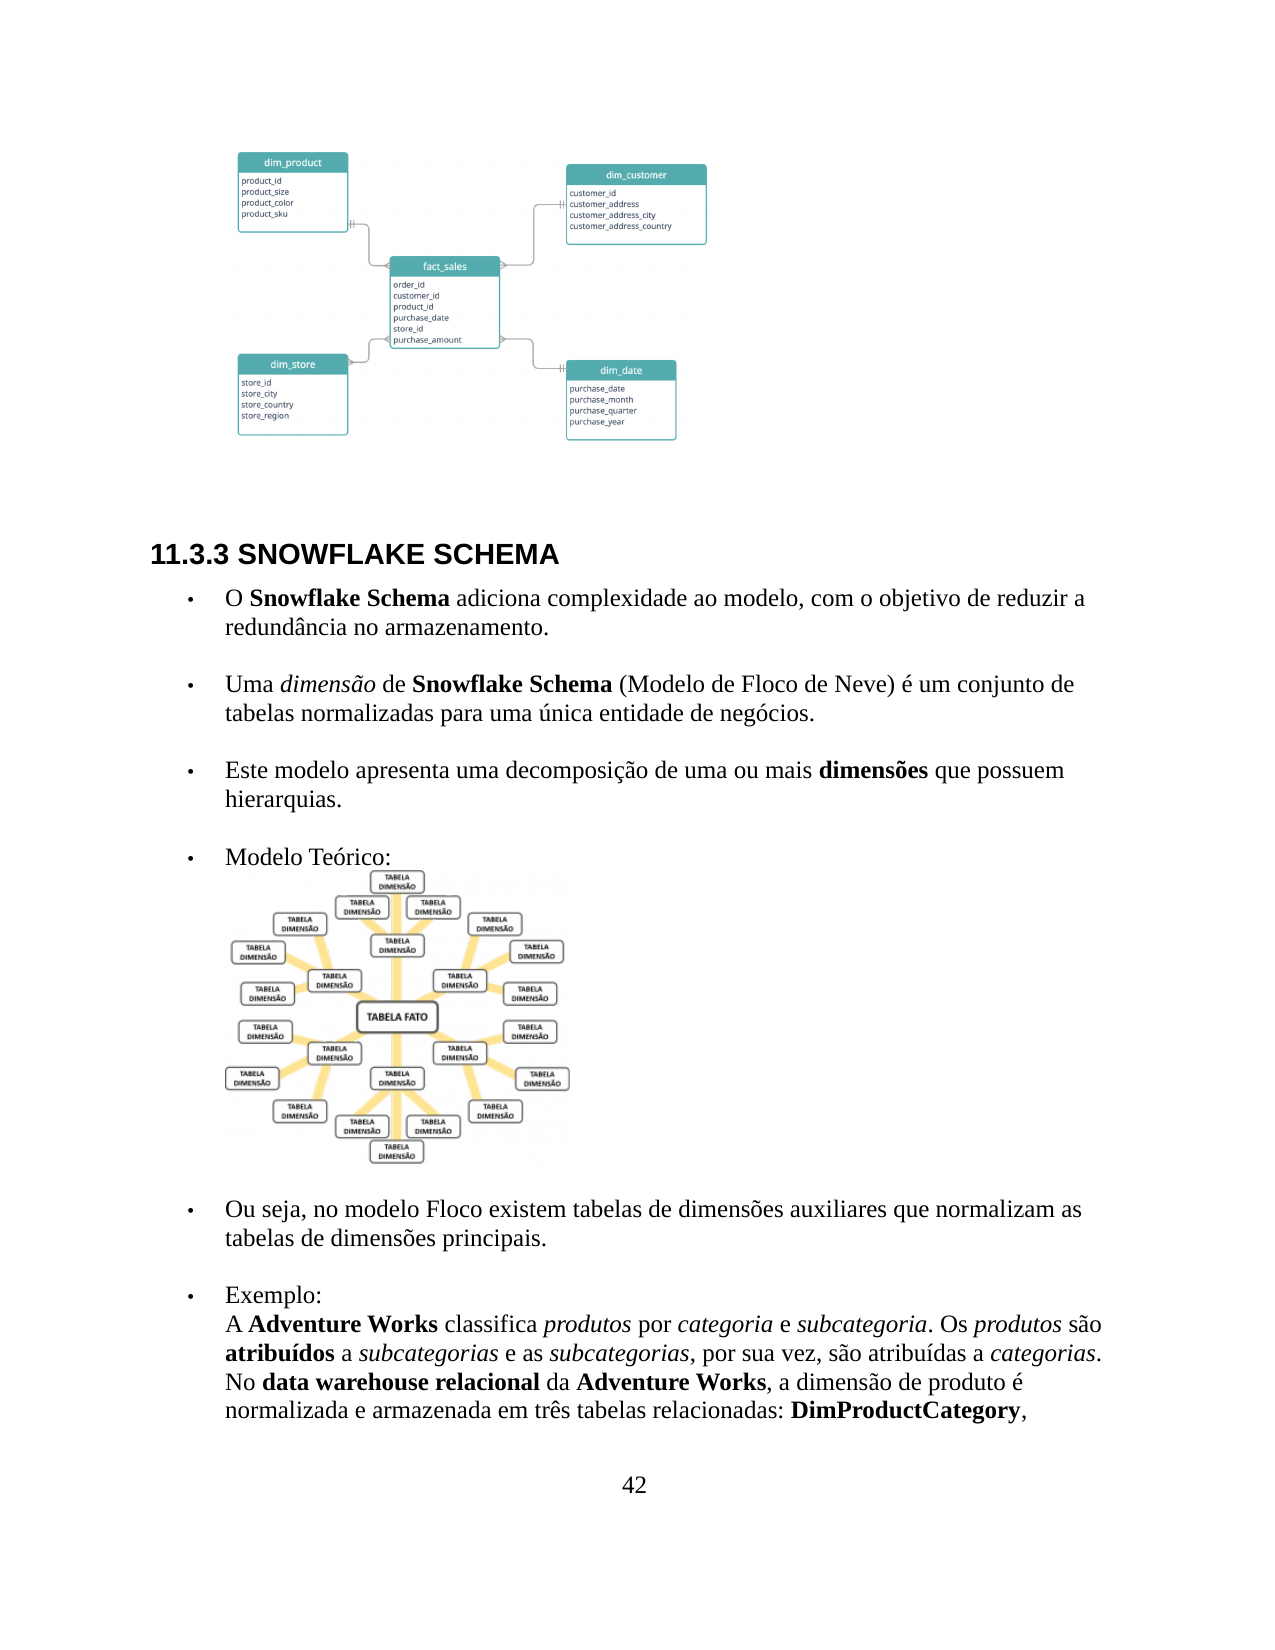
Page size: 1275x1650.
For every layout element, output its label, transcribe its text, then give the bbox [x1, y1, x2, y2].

list [187, 150, 1125, 474]
list Ou seja, no modelo Floco existem tabelas de dimensões auxiliares que normalizam as tabelas de dimensões principais. [187, 1194, 1125, 1281]
list O Snowflake Schema adiciona complexidade ao modelo, com o objetivo de reduzir a redundância no armazenamento. [187, 583, 1125, 669]
list Exemplo: A Adventure Works classifica produtos por categoria e subcategoria. Os produtos são atribuídos a subcategorias e as subcategorias, por sua vez, são atribuídas a categorias. No data warehouse relacional da Adventure Works, a dimensão de produto é normalizada e armazenada em três tabelas relacionadas: DimProductCategory, [187, 1281, 1125, 1424]
subtitle 11.3.3 SNOWFLAKE SCHEMA [150, 537, 1125, 570]
picture [225, 870, 570, 1166]
list Este modelo apresenta uma decomposição de uma ou mais dimensões que possuem hierarquias. [187, 755, 1125, 842]
list Modelo Teórico: [187, 842, 1125, 1194]
picture [225, 150, 716, 446]
list Uma dimensão de Snowflake Schema (Modelo de Floco de Neve) é um conjunto de tabelas normalizadas para uma única entidade de negócios. [187, 669, 1125, 755]
